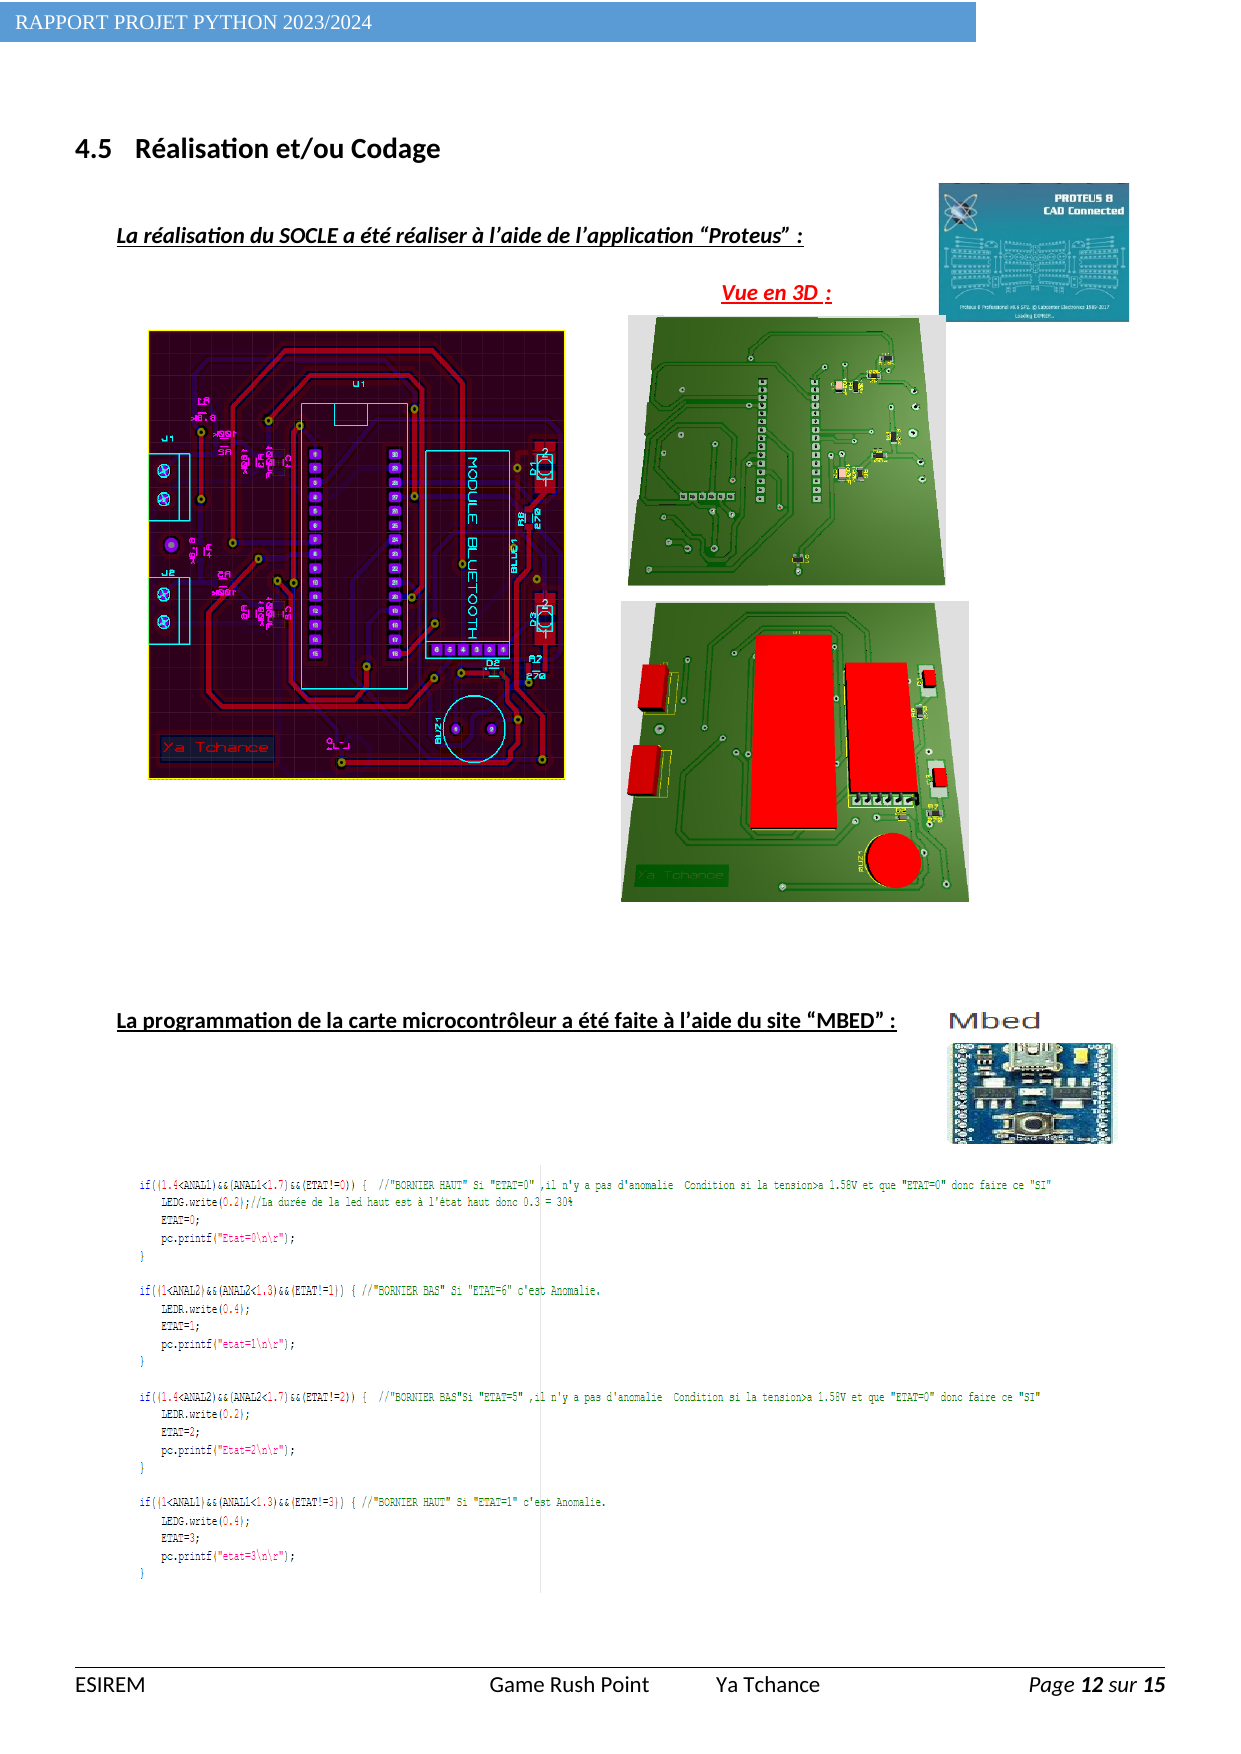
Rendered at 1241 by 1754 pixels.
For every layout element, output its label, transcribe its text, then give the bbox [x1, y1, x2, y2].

subtitle Réalisation et/ou Codage [75, 130, 1165, 165]
text La réalisation du SOCLE a été réaliser à l’aide de l’application “Proteus” : [75, 221, 938, 249]
text La programmation de la carte microcontrôleur a été faite à l’aide du site “MBED” : [75, 1006, 940, 1034]
text Vue en 3D : [679, 278, 885, 306]
